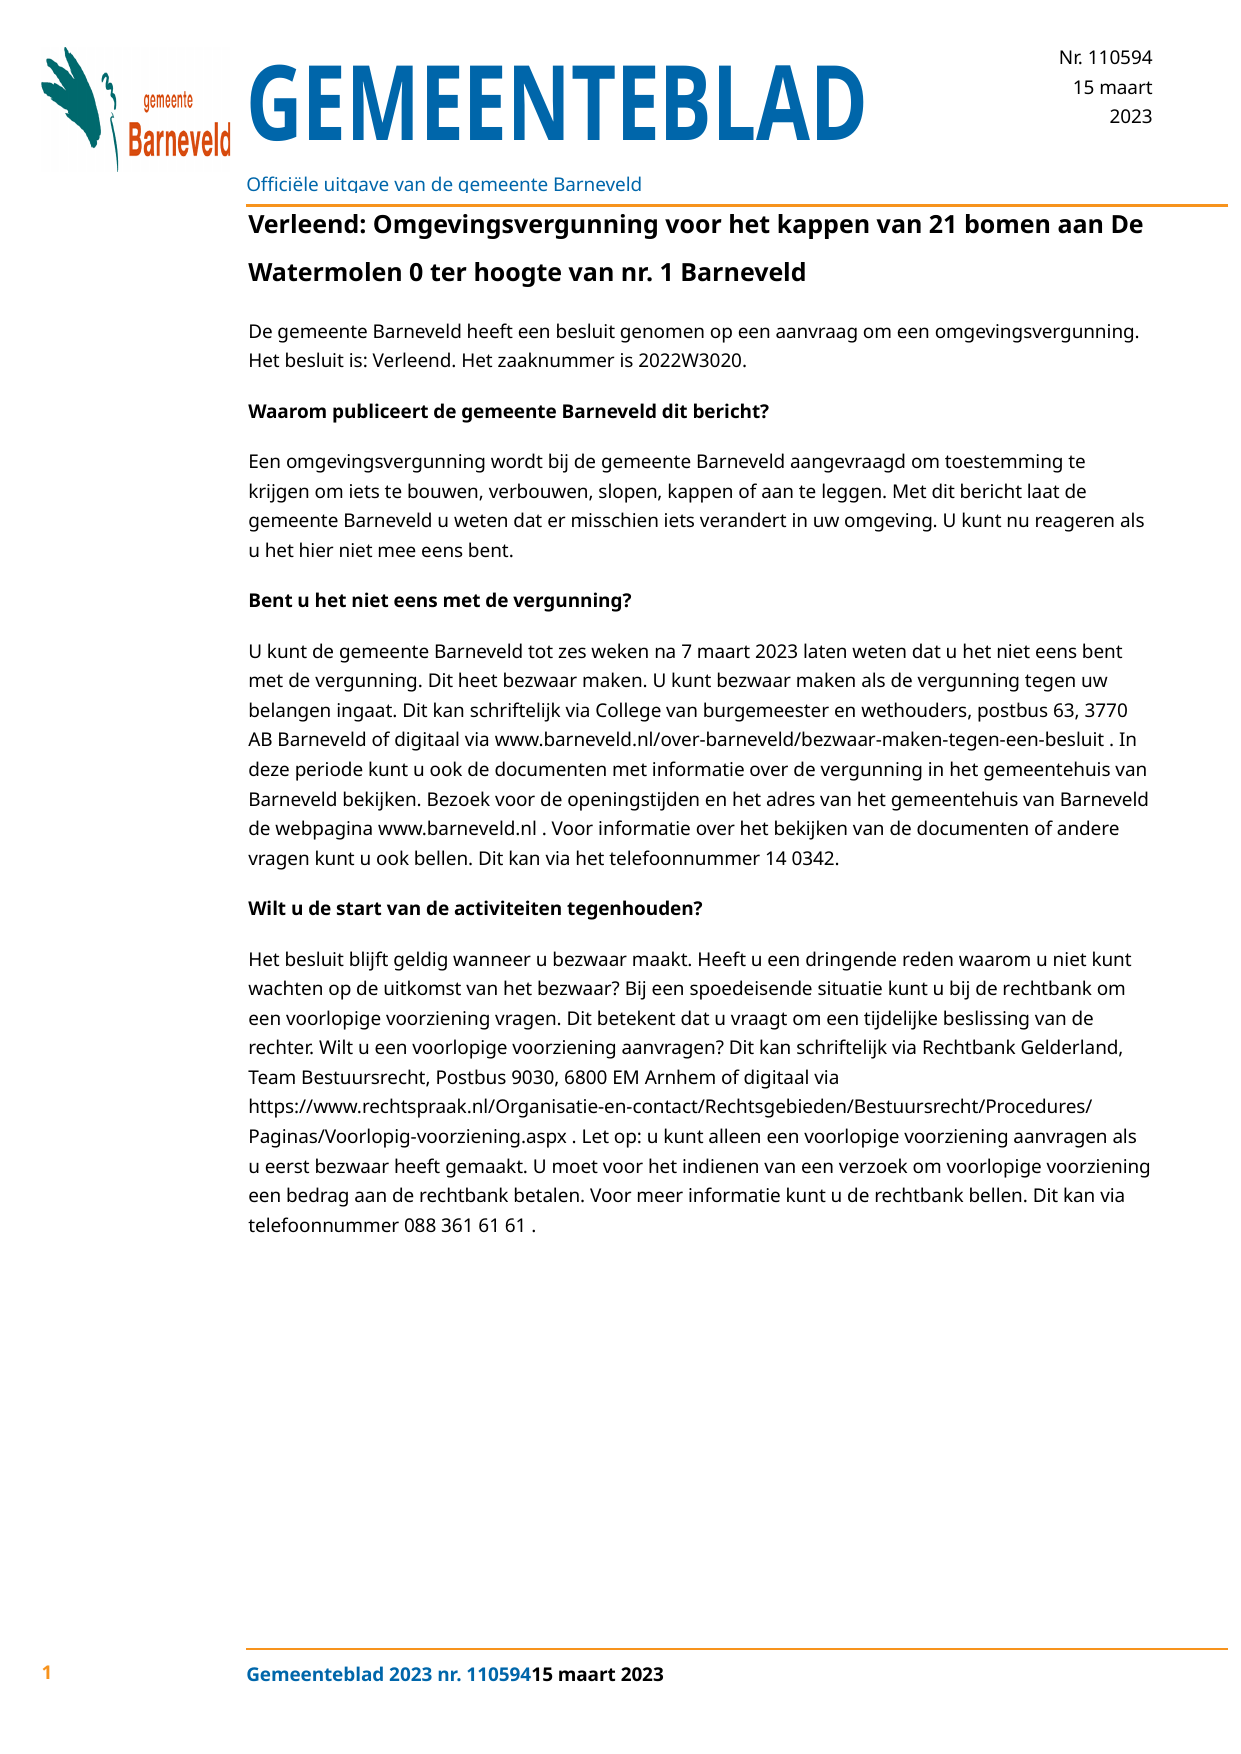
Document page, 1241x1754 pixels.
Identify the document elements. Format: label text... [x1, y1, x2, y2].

text De gemeente Barneveld heeft een besluit genomen op een aanvraag om een omgevingsvergunning. Het besluit is: Verleend. Het zaaknummer is 2022W3020. [248, 318, 1152, 373]
text Het besluit blijft geldig wanneer u bezwaar maakt. Heeft u een dringende reden waarom u niet kunt wachten op de uitkomst van het bezwaar? Bij een spoedeisende situatie kunt u bij de rechtbank om een voorlopige voorziening vragen. Dit betekent dat u vraagt om een tijdelijke beslissing van de rechter. Wilt u een voorlopige voorziening aanvragen? Dit kan schriftelijk via Rechtbank Gelderland, Team Bestuursrecht, Postbus 9030, 6800 EM Arnhem of digitaal via https://www.rechtspraak.nl/Organisatie-en-contact/Rechtsgebieden/Bestuursrecht/Procedures/Paginas/Voorlopig-voorziening.aspx . Let op: u kunt alleen een voorlopige voorziening aanvragen als u eerst bezwaar heeft gemaakt. U moet voor het indienen van een verzoek om voorlopige voorziening een bedrag aan de rechtbank betalen. Voor meer informatie kunt u de rechtbank bellen. Dit kan via telefoonnummer 088 361 61 61 . [248, 946, 1152, 1238]
picture [41, 47, 231, 172]
text Waarom publiceert de gemeente Barneveld dit bericht? [248, 398, 1152, 424]
text Bent u het niet eens met de vergunning? [248, 587, 1152, 613]
text Verleend: Omgevingsvergunning voor het kappen van 21 bomen aan De Watermolen 0 ter hoogte van nr. 1 Barneveld [248, 207, 1152, 288]
text Wilt u de start van de activiteiten tegenhouden? [248, 895, 1152, 921]
text Een omgevingsvergunning wordt bij de gemeente Barneveld aangevraagd om toestemming te krijgen om iets te bouwen, verbouwen, slopen, kappen of aan te leggen. Met dit bericht laat de gemeente Barneveld u weten dat er misschien iets verandert in uw omgeving. U kunt nu reageren als u het hier niet mee eens bent. [248, 448, 1152, 563]
text U kunt de gemeente Barneveld tot zes weken na 7 maart 2023 laten weten dat u het niet eens bent met de vergunning. Dit heet bezwaar maken. U kunt bezwaar maken als de vergunning tegen uw belangen ingaat. Dit kan schriftelijk via College van burgemeester en wethouders, postbus 63, 3770 AB Barneveld of digitaal via www.barneveld.nl/over-barneveld/bezwaar-maken-tegen-een-besluit . In deze periode kunt u ook de documenten met informatie over de vergunning in het gemeentehuis van Barneveld bekijken. Bezoek voor de openingstijden en het adres van het gemeentehuis van Barneveld de webpagina www.barneveld.nl . Voor informatie over het bekijken van de documenten of andere vragen kunt u ook bellen. Dit kan via het telefoonnummer 14 0342. [248, 638, 1152, 871]
